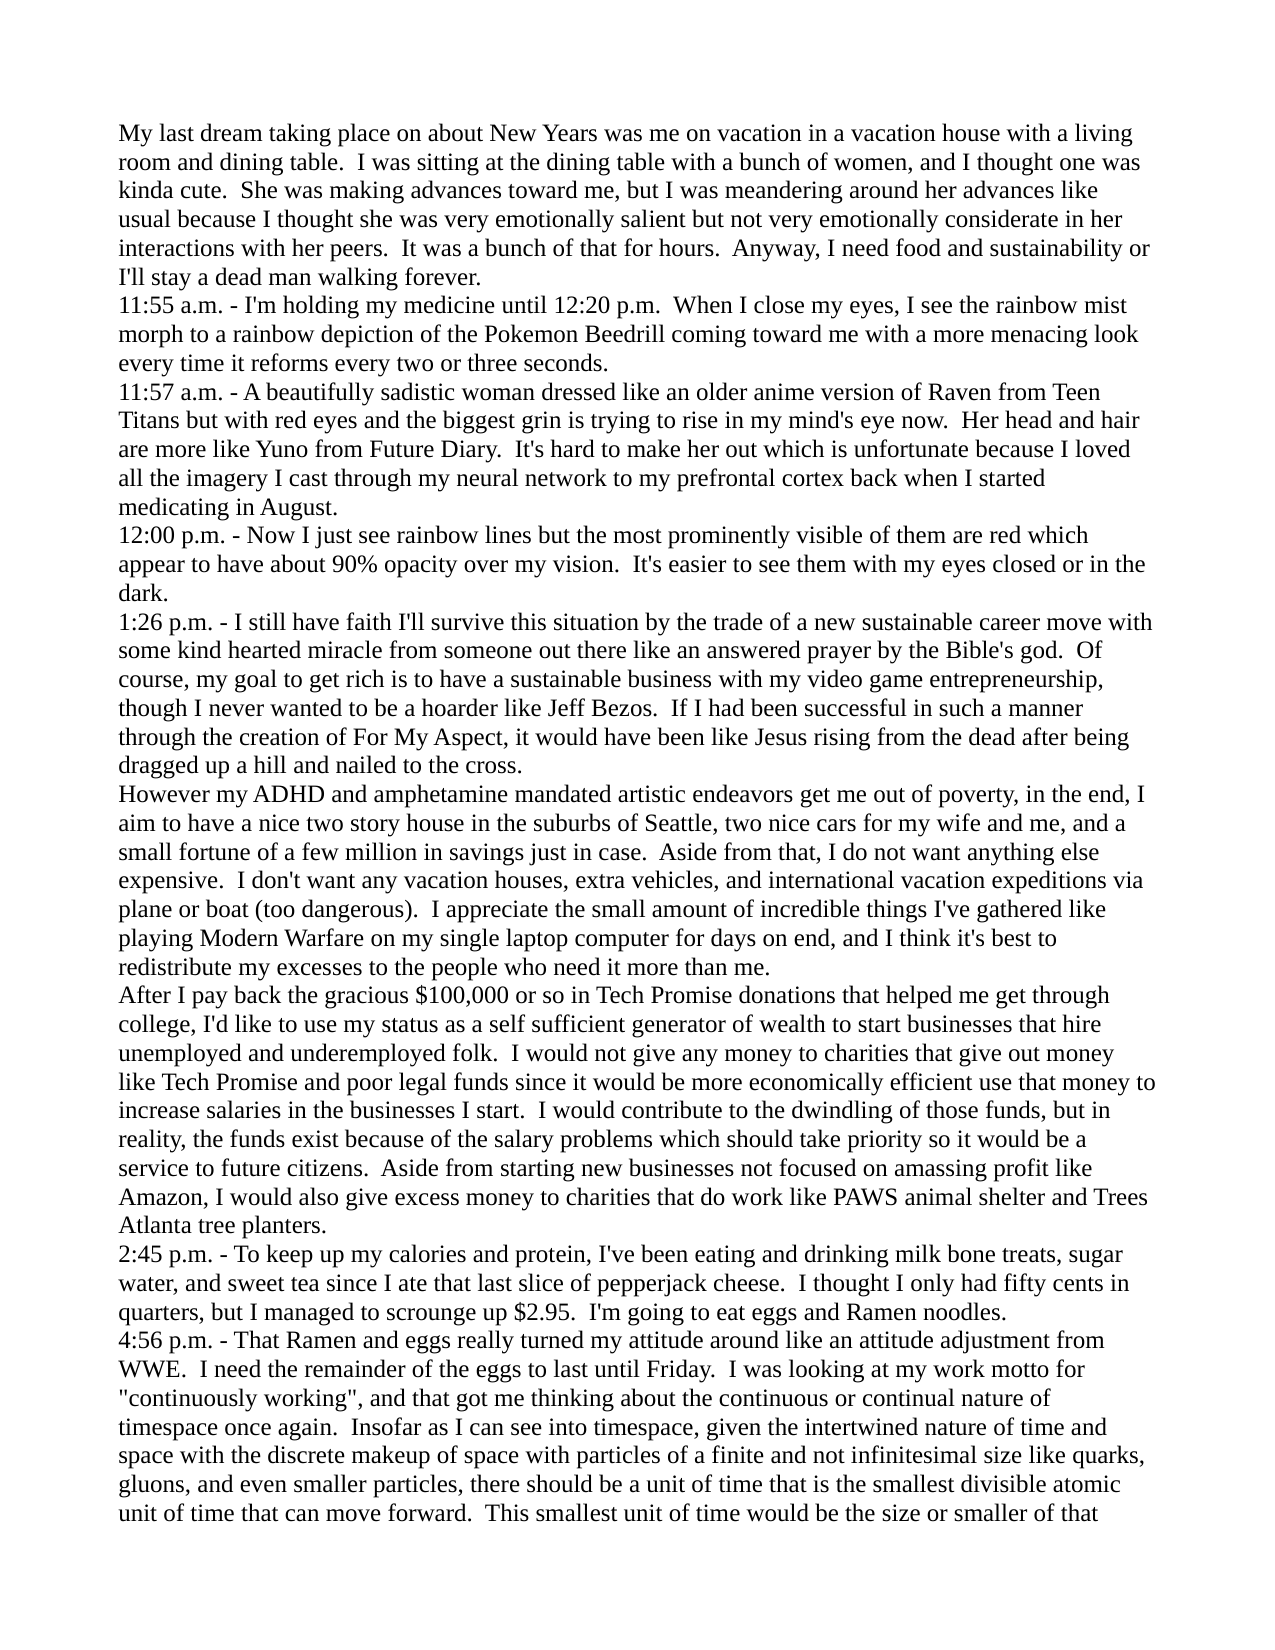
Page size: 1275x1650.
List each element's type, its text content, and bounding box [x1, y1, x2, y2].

text My last dream taking place on about New Years was me on vacation in a vacation house with a living room and dining table. I was sitting at the dining table with a bunch of women, and I thought one was kinda cute. She was making advances toward me, but I was meandering around her advances like usual because I thought she was very emotionally salient but not very emotionally considerate in her interactions with her peers. It was a bunch of that for hours. Anyway, I need food and sustainability or I'll stay a dead man walking forever. [118, 118, 1157, 291]
text 4:56 p.m. - That Ramen and eggs really turned my attitude around like an attitude adjustment from WWE. I need the remainder of the eggs to last until Friday. I was looking at my work motto for "continuously working", and that got me thinking about the continuous or continual nature of timespace once again. Insofar as I can see into timespace, given the intertwined nature of time and space with the discrete makeup of space with particles of a finite and not infinitesimal size like quarks, gluons, and even smaller particles, there should be a unit of time that is the smallest divisible atomic unit of time that can move forward. This smallest unit of time would be the size or smaller of that [118, 1326, 1157, 1527]
text 1:26 p.m. - I still have faith I'll survive this situation by the trade of a new sustainable career move with some kind hearted miracle from someone out there like an answered prayer by the Bible's god. Of course, my goal to get rich is to have a sustainable business with my video game entrepreneurship, though I never wanted to be a hoarder like Jeff Bezos. If I had been successful in such a manner through the creation of For My Aspect, it would have been like Jesus rising from the dead after being dragged up a hill and nailed to the cross. [118, 607, 1157, 779]
text 2:45 p.m. - To keep up my calories and protein, I've been eating and drinking milk bone treats, sugar water, and sweet tea since I ate that last slice of pepperjack cheese. I thought I only had fifty cents in quarters, but I managed to scrounge up $2.95. I'm going to eat eggs and Ramen noodles. [118, 1239, 1157, 1326]
text After I pay back the gracious $100,000 or so in Tech Promise donations that helped me get through college, I'd like to use my status as a self sufficient generator of wealth to start businesses that hire unemployed and underemployed folk. I would not give any money to charities that give out money like Tech Promise and poor legal funds since it would be more economically efficient use that money to increase salaries in the businesses I start. I would contribute to the dwindling of those funds, but in reality, the funds exist because of the salary problems which should take priority so it would be a service to future citizens. Aside from starting new businesses not focused on amassing profit like Amazon, I would also give excess money to charities that do work like PAWS animal shelter and Trees Atlanta tree planters. [118, 981, 1157, 1239]
text 11:57 a.m. - A beautifully sadistic woman dressed like an older anime version of Raven from Teen Titans but with red eyes and the biggest grin is trying to rise in my mind's eye now. Her head and hair are more like Yuno from Future Diary. It's hard to make her out which is unfortunate because I loved all the imagery I cast through my neural network to my prefrontal cortex back when I started medicating in August. [118, 377, 1157, 521]
text However my ADHD and amphetamine mandated artistic endeavors get me out of poverty, in the end, I aim to have a nice two story house in the suburbs of Seattle, two nice cars for my wife and me, and a small fortune of a few million in savings just in case. Aside from that, I do not want anything else expensive. I don't want any vacation houses, extra vehicles, and international vacation expeditions via plane or boat (too dangerous). I appreciate the small amount of incredible things I've gathered like playing Modern Warfare on my single laptop computer for days on end, and I think it's best to redistribute my excesses to the people who need it more than me. [118, 779, 1157, 981]
text 11:55 a.m. - I'm holding my medicine until 12:20 p.m. When I close my eyes, I see the rainbow mist morph to a rainbow depiction of the Pokemon Beedrill coming toward me with a more menacing look every time it reforms every two or three seconds. [118, 291, 1157, 377]
text 12:00 p.m. - Now I just see rainbow lines but the most prominently visible of them are red which appear to have about 90% opacity over my vision. It's easier to see them with my eyes closed or in the dark. [118, 521, 1157, 607]
